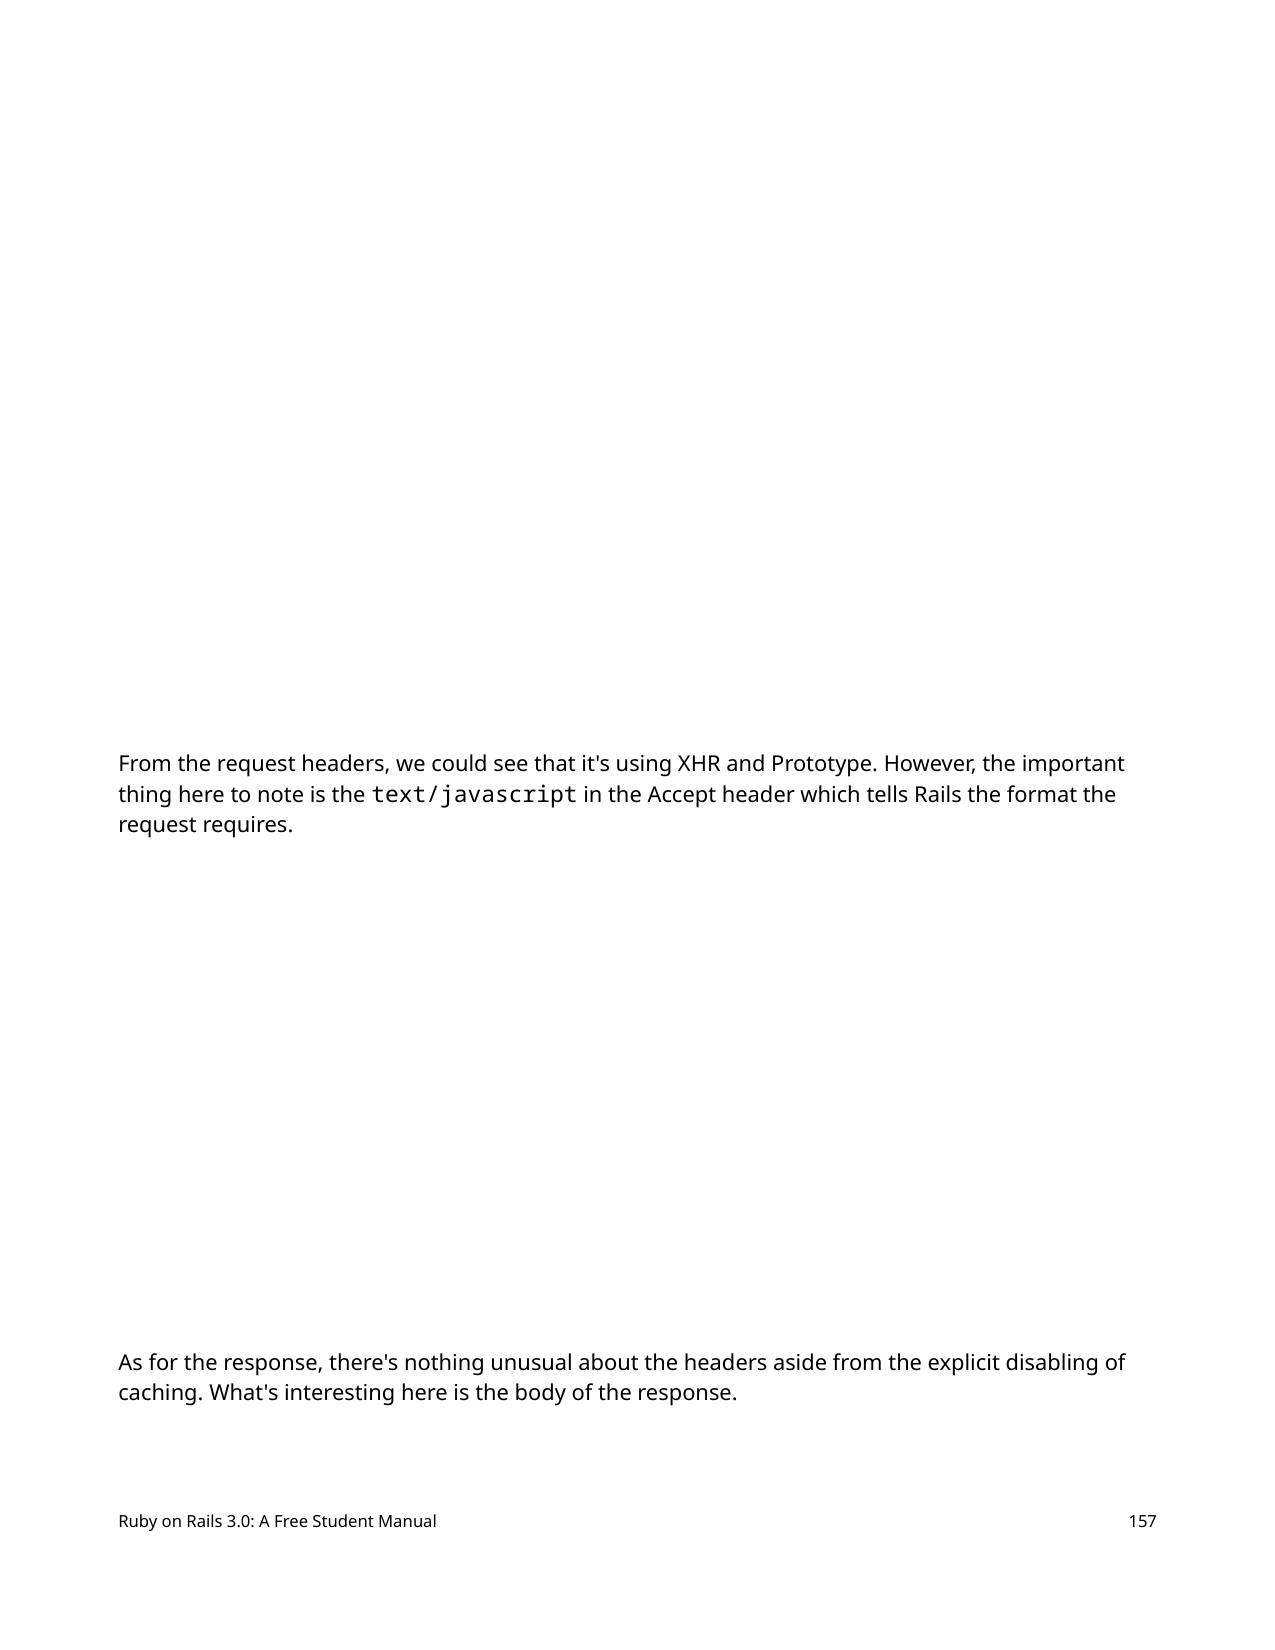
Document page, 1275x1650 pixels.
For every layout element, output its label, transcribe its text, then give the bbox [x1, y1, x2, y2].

text As for the response, there's nothing unusual about the headers aside from the explicit disabling of caching. What's interesting here is the body of the response. [118, 1347, 1157, 1407]
text From the request headers, we could see that it's using XHR and Prototype. However, the important thing here to note is the text/javascript in the Accept header which tells Rails the format the request requires. [118, 748, 1157, 839]
